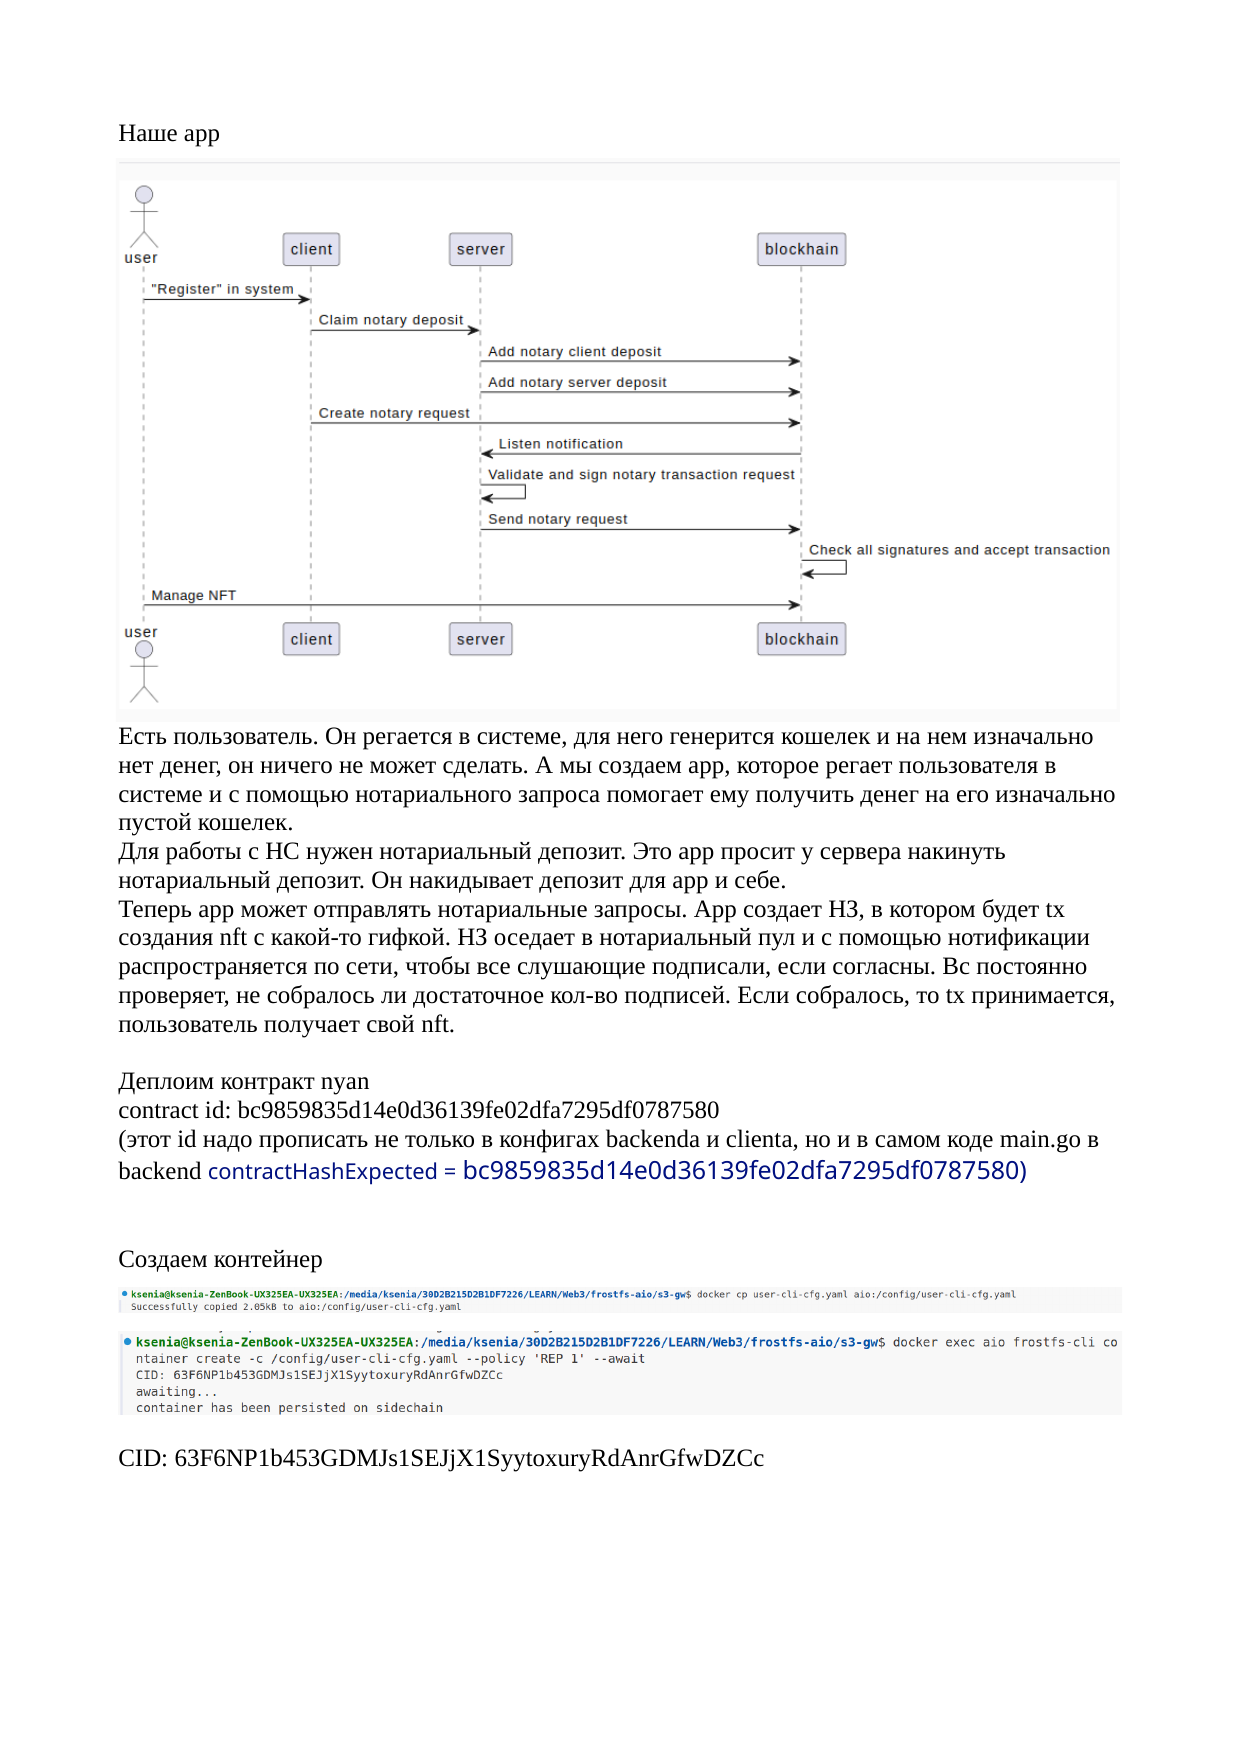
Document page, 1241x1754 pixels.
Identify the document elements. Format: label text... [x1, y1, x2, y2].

picture [115, 158, 1120, 722]
picture [118, 1287, 1123, 1313]
text Создаем контейнер [118, 1244, 1122, 1273]
text Есть пользователь. Он регается в системе, для него генерится кошелек и на нем изначально нет денег, он ничего не может сделать. А мы создаем app, которое регает пользователя в системе и с помощью нотариального запроса помогает ему получить денег на его изначально пустой кошелек. [118, 147, 1122, 836]
text CID: 63F6NP1b453GDMJs1SEJjX1SyytoxuryRdAnrGfwDZCc [118, 1443, 1122, 1472]
text Наше app [118, 118, 1122, 147]
picture [118, 1331, 1123, 1415]
text Теперь app может отправлять нотариальные запросы. App создает НЗ, в котором будет tx создания nft с какой-то гифкой. НЗ оседает в нотариальный пул и с помощью нотификации распространяется по сети, чтобы все слушающие подписали, если согласны. Bc постоянно проверяет, не собралось ли достаточное кол-во подписей. Если собралось, то tx принимается, пользователь получает свой nft. [118, 894, 1122, 1037]
text Деплоим контракт nyan [118, 1066, 1122, 1095]
text contract id: bc9859835d14e0d36139fe02dfa7295df0787580 [118, 1095, 1122, 1124]
text (этот id надо прописать не только в конфигах backendа и clientа, но и в самом коде main.go в backend contractHashExpected = bc9859835d14e0d36139fe02dfa7295df0787580) [118, 1124, 1122, 1187]
text Для работы с НС нужен нотариальный депозит. Это app просит у сервера накинуть нотариальный депозит. Он накидывает депозит для app и себе. [118, 836, 1122, 894]
